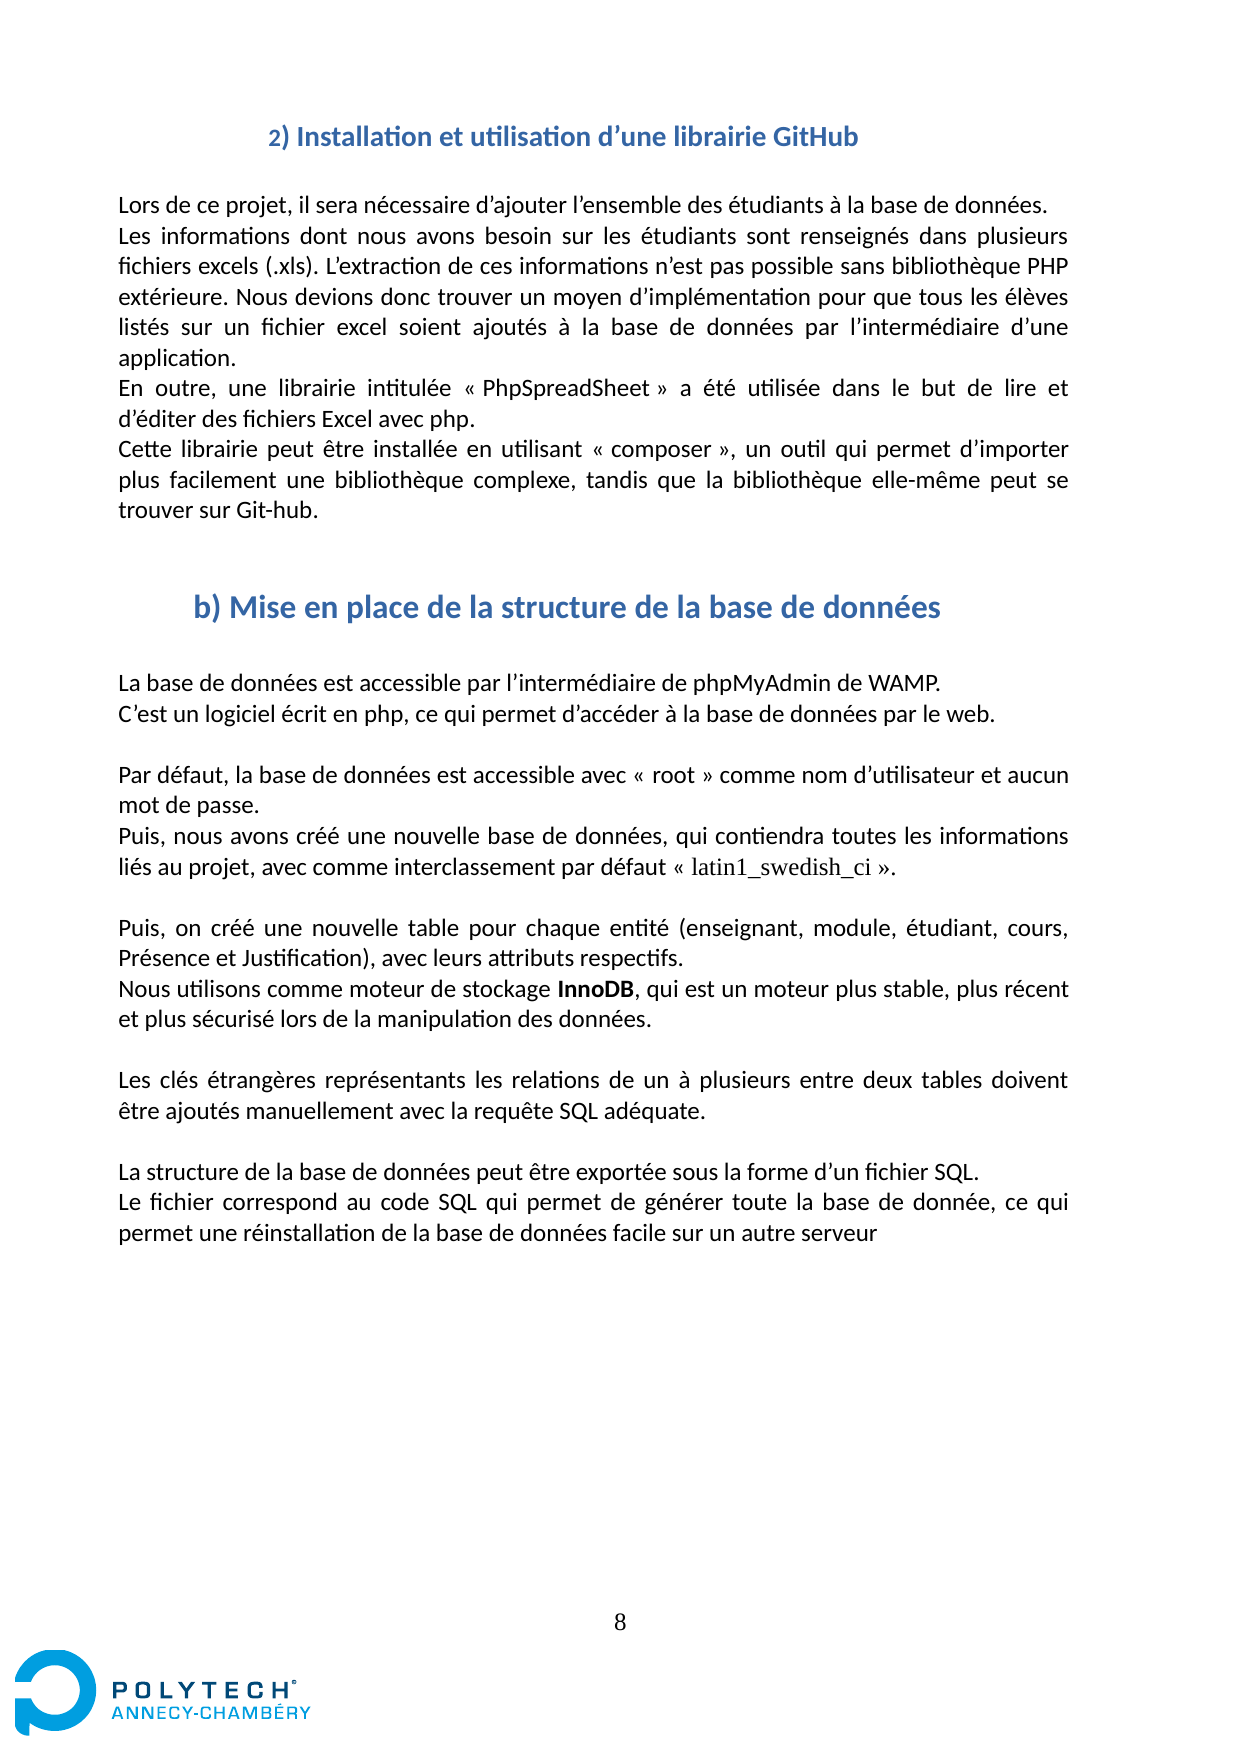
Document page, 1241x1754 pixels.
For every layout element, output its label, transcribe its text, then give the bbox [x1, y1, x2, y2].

text Le fichier correspond au code SQL qui permet de générer toute la base de donnée, ce qui permet une réinstallation de la base de données facile sur un autre serveur [118, 1186, 1070, 1247]
text 2) Installation et utilisation d’une librairie GitHub [118, 118, 1070, 154]
text Les informations dont nous avons besoin sur les étudiants sont renseignés dans plusieurs fichiers excels (.xls). L’extraction de ces informations n’est pas possible sans bibliothèque PHP extérieure. Nous devions donc trouver un moyen d’implémentation pour que tous les élèves listés sur un fichier excel soient ajoutés à la base de données par l’intermédiaire d’une application. [118, 220, 1070, 372]
text La base de données est accessible par l’intermédiaire de phpMyAdmin de WAMP. [118, 668, 1070, 698]
text En outre, une librairie intitulée « PhpSpreadSheet » a été utilisée dans le but de lire et d’éditer des fichiers Excel avec php. [118, 372, 1070, 433]
text Lors de ce projet, il sera nécessaire d’ajouter l’ensemble des étudiants à la base de données. [118, 189, 1070, 220]
text Les clés étrangères représentants les relations de un à plusieurs entre deux tables doivent être ajoutés manuellement avec la requête SQL adéquate. [118, 1064, 1070, 1125]
text Par défaut, la base de données est accessible avec « root » comme nom d’utilisateur et aucun mot de passe. [118, 759, 1070, 820]
text La structure de la base de données peut être exportée sous la forme d’un fichier SQL. [118, 1156, 1070, 1186]
text Nous utilisons comme moteur de stockage InnoDB, qui est un moteur plus stable, plus récent et plus sécurisé lors de la manipulation des données. [118, 973, 1070, 1034]
text b) Mise en place de la structure de la base de données [118, 586, 1070, 627]
text Puis, nous avons créé une nouvelle base de données, qui contiendra toutes les informations liés au projet, avec comme interclassement par défaut « latin1_swedish_ci ». [118, 820, 1070, 881]
text Cette librairie peut être installée en utilisant « composer », un outil qui permet d’importer plus facilement une bibliothèque complexe, tandis que la bibliothèque elle-même peut se trouver sur Git-hub. [118, 433, 1070, 525]
text C’est un logiciel écrit en php, ce qui permet d’accéder à la base de données par le web. [118, 698, 1070, 729]
text Puis, on créé une nouvelle table pour chaque entité (enseignant, module, étudiant, cours, Présence et Justification), avec leurs attributs respectifs. [118, 912, 1070, 973]
